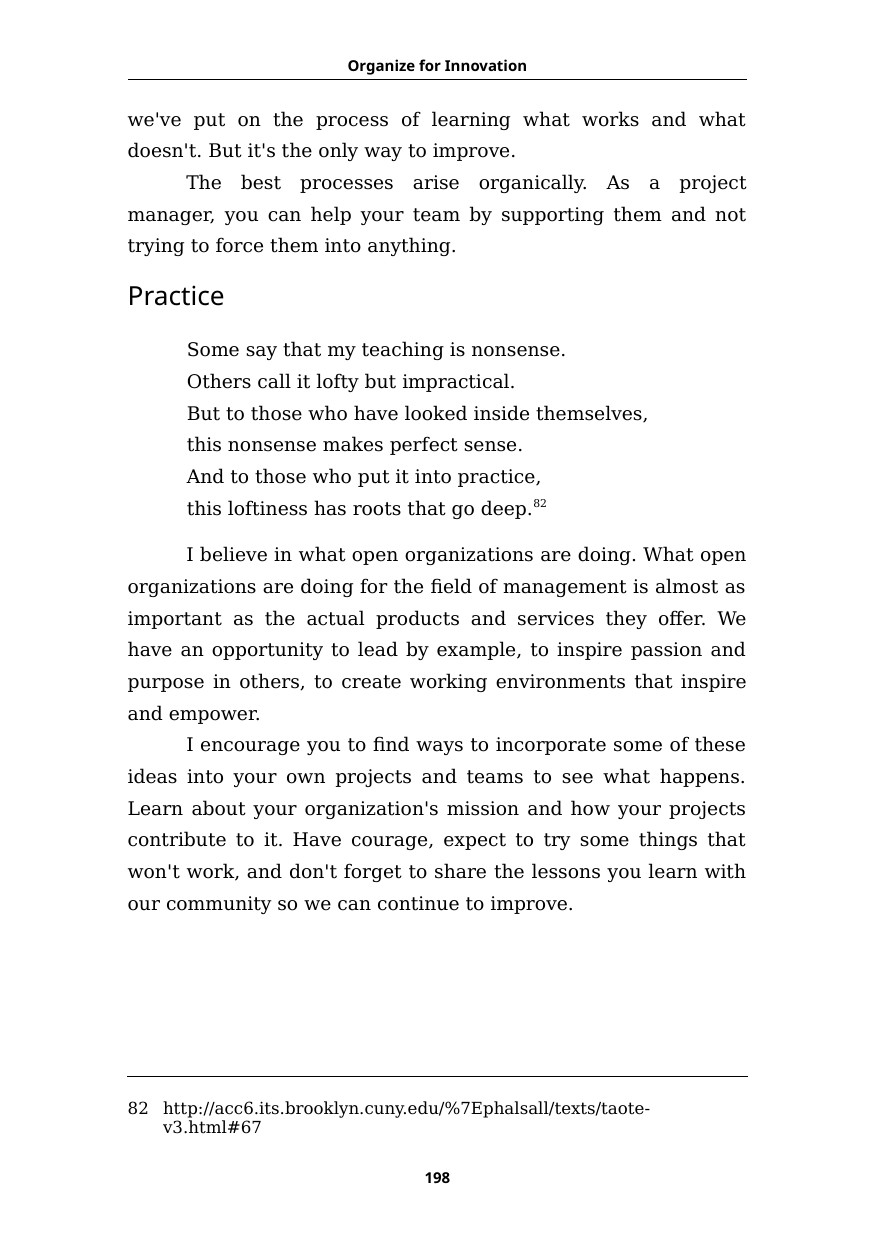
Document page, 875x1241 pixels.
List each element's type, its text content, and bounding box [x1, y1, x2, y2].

text I believe in what open organizations are doing. What open organizations are doing for the field of management is almost as important as the actual products and services they offer. We have an opportunity to lead by example, to inspire passion and purpose in others, to create working environments that inspire and empower. [127, 544, 747, 725]
text we've put on the process of learning what works and what doesn't. But it's the only way to improve. [127, 109, 747, 162]
subtitle Practice [127, 282, 747, 312]
text The best processes arise organically. As a project manager, you can help your team by supporting them and not trying to force them into anything. [127, 172, 747, 257]
text http://acc6.its.brooklyn.cuny.edu/%7Ephalsall/texts/taote-v3.html#67 [127, 1099, 747, 1138]
text Some say that my teaching is nonsense. Others call it lofty but impractical. But to those who have looked inside themselves, this nonsense makes perfect sense. And to those who put it into practice, this loftiness has roots that go deep. [187, 339, 688, 520]
text I encourage you to find ways to incorporate some of these ideas into your own projects and teams to see what happens. Learn about your organization's mission and how your projects contribute to it. Have courage, expect to try some things that won't work, and don't forget to share the lessons you learn with our community so we can continue to improve. [127, 734, 747, 915]
